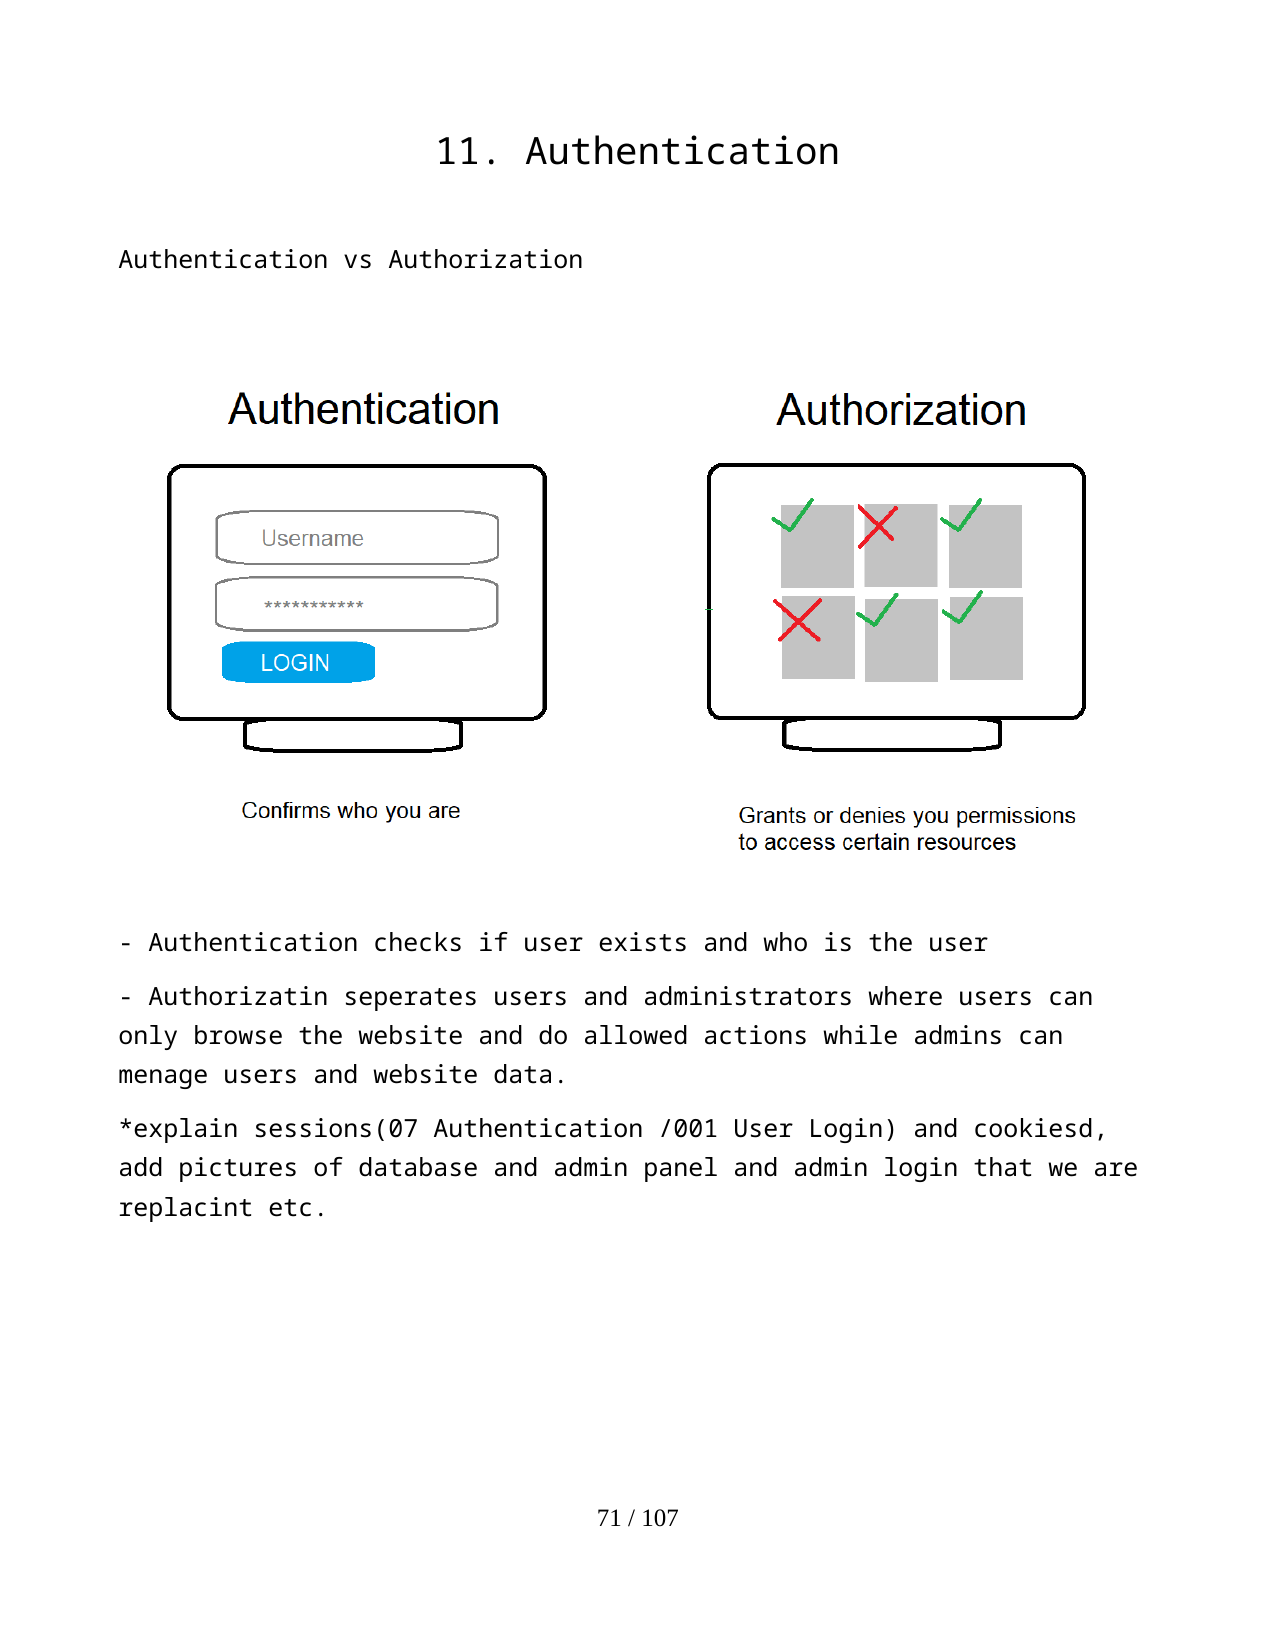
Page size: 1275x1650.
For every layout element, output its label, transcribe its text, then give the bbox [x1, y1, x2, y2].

picture [118, 349, 1157, 920]
text Authentication vs Authorization [118, 242, 1157, 276]
text *explain sessions(07 Authentication /001 User Login) and cookiesd, add pictures of database and admin panel and admin login that we are replacint etc. [118, 1111, 1157, 1223]
text - Authentication checks if user exists and who is the user [118, 920, 1157, 959]
text - Authorizatin seperates users and administrators where users can only browse the website and do allowed actions while admins can menage users and website data. [118, 979, 1157, 1091]
subtitle 11. Authentication [118, 124, 1157, 175]
